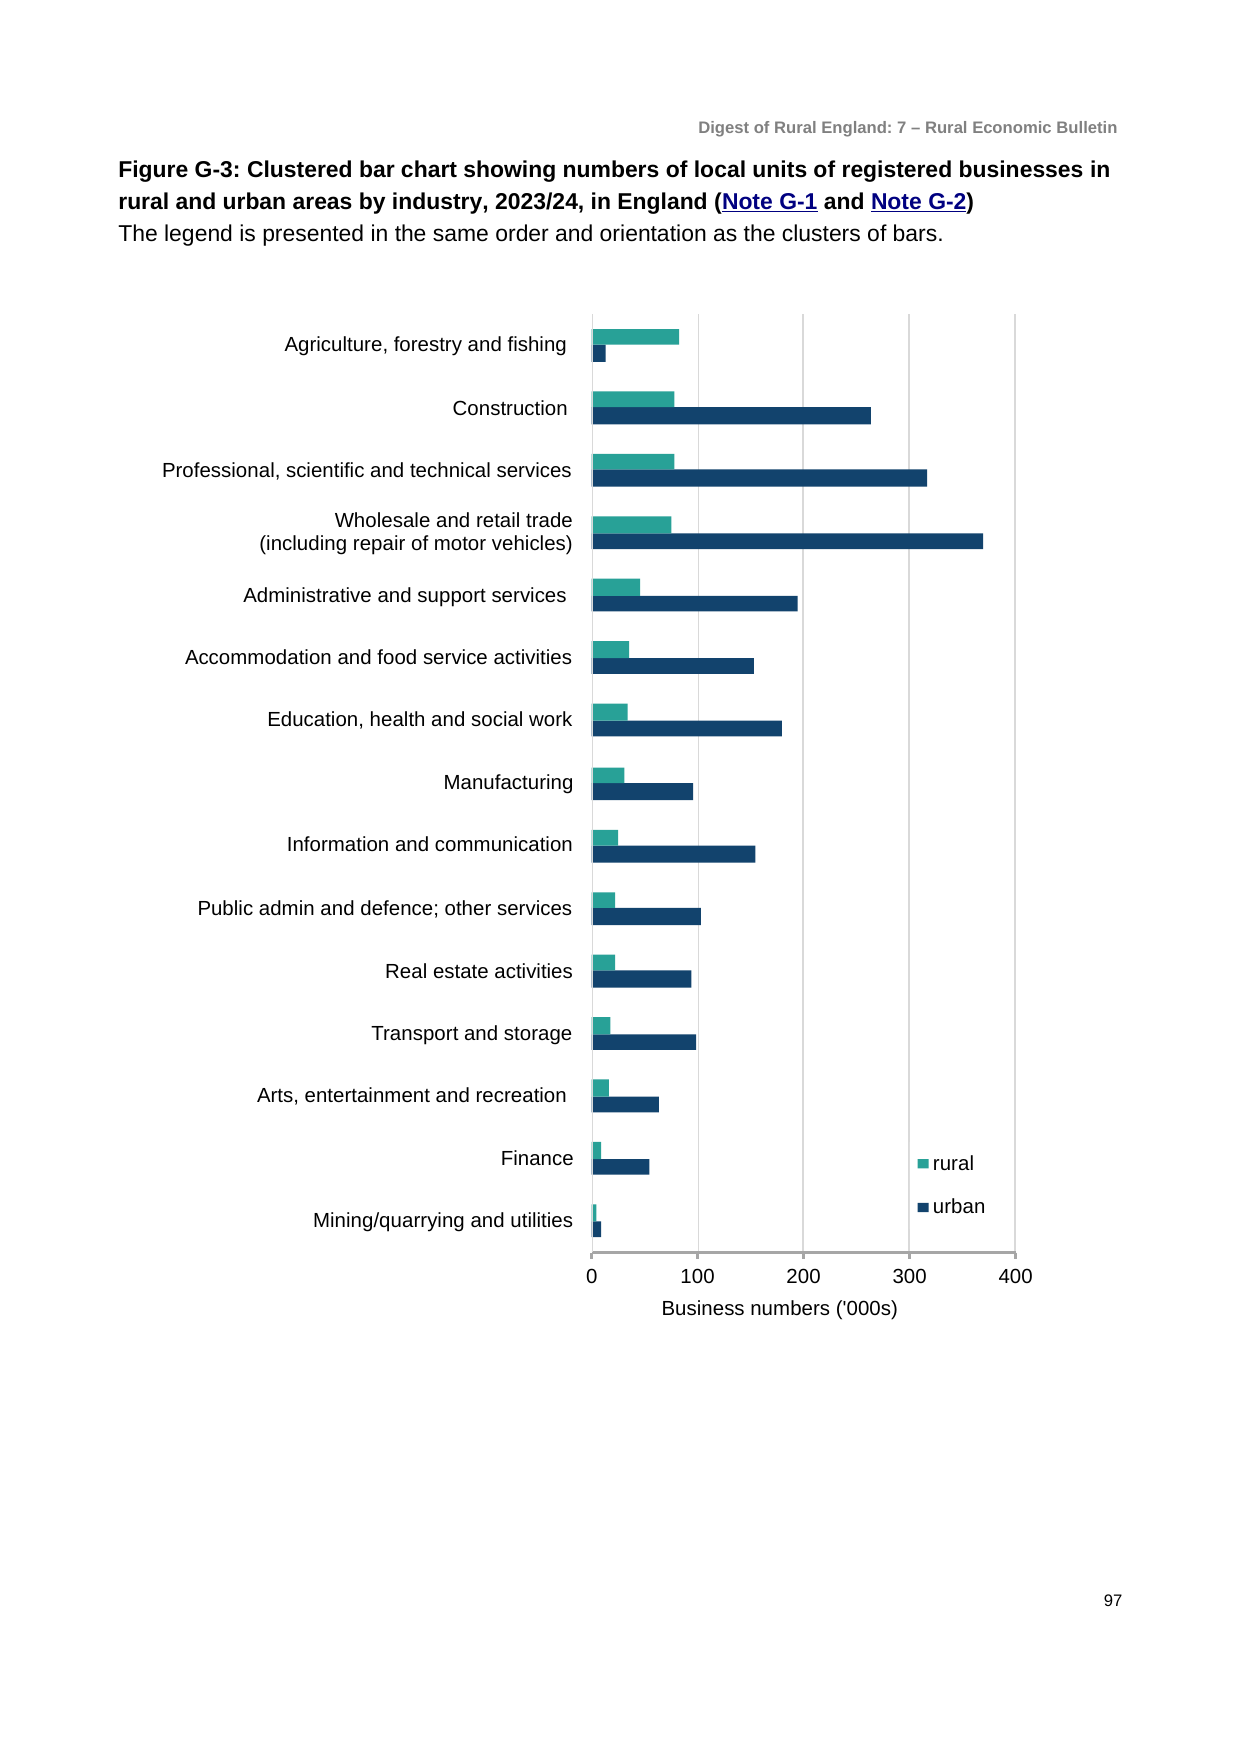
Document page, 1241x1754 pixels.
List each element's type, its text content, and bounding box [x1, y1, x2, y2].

text The legend is presented in the same order and orientation as the clusters of bars. [118, 219, 1122, 246]
text Figure G‑3: Clustered bar chart showing numbers of local units of registered businesses in rural and urban areas by industry, 2023/24, in England (Note G-1 and Note G-2) [118, 156, 1122, 214]
